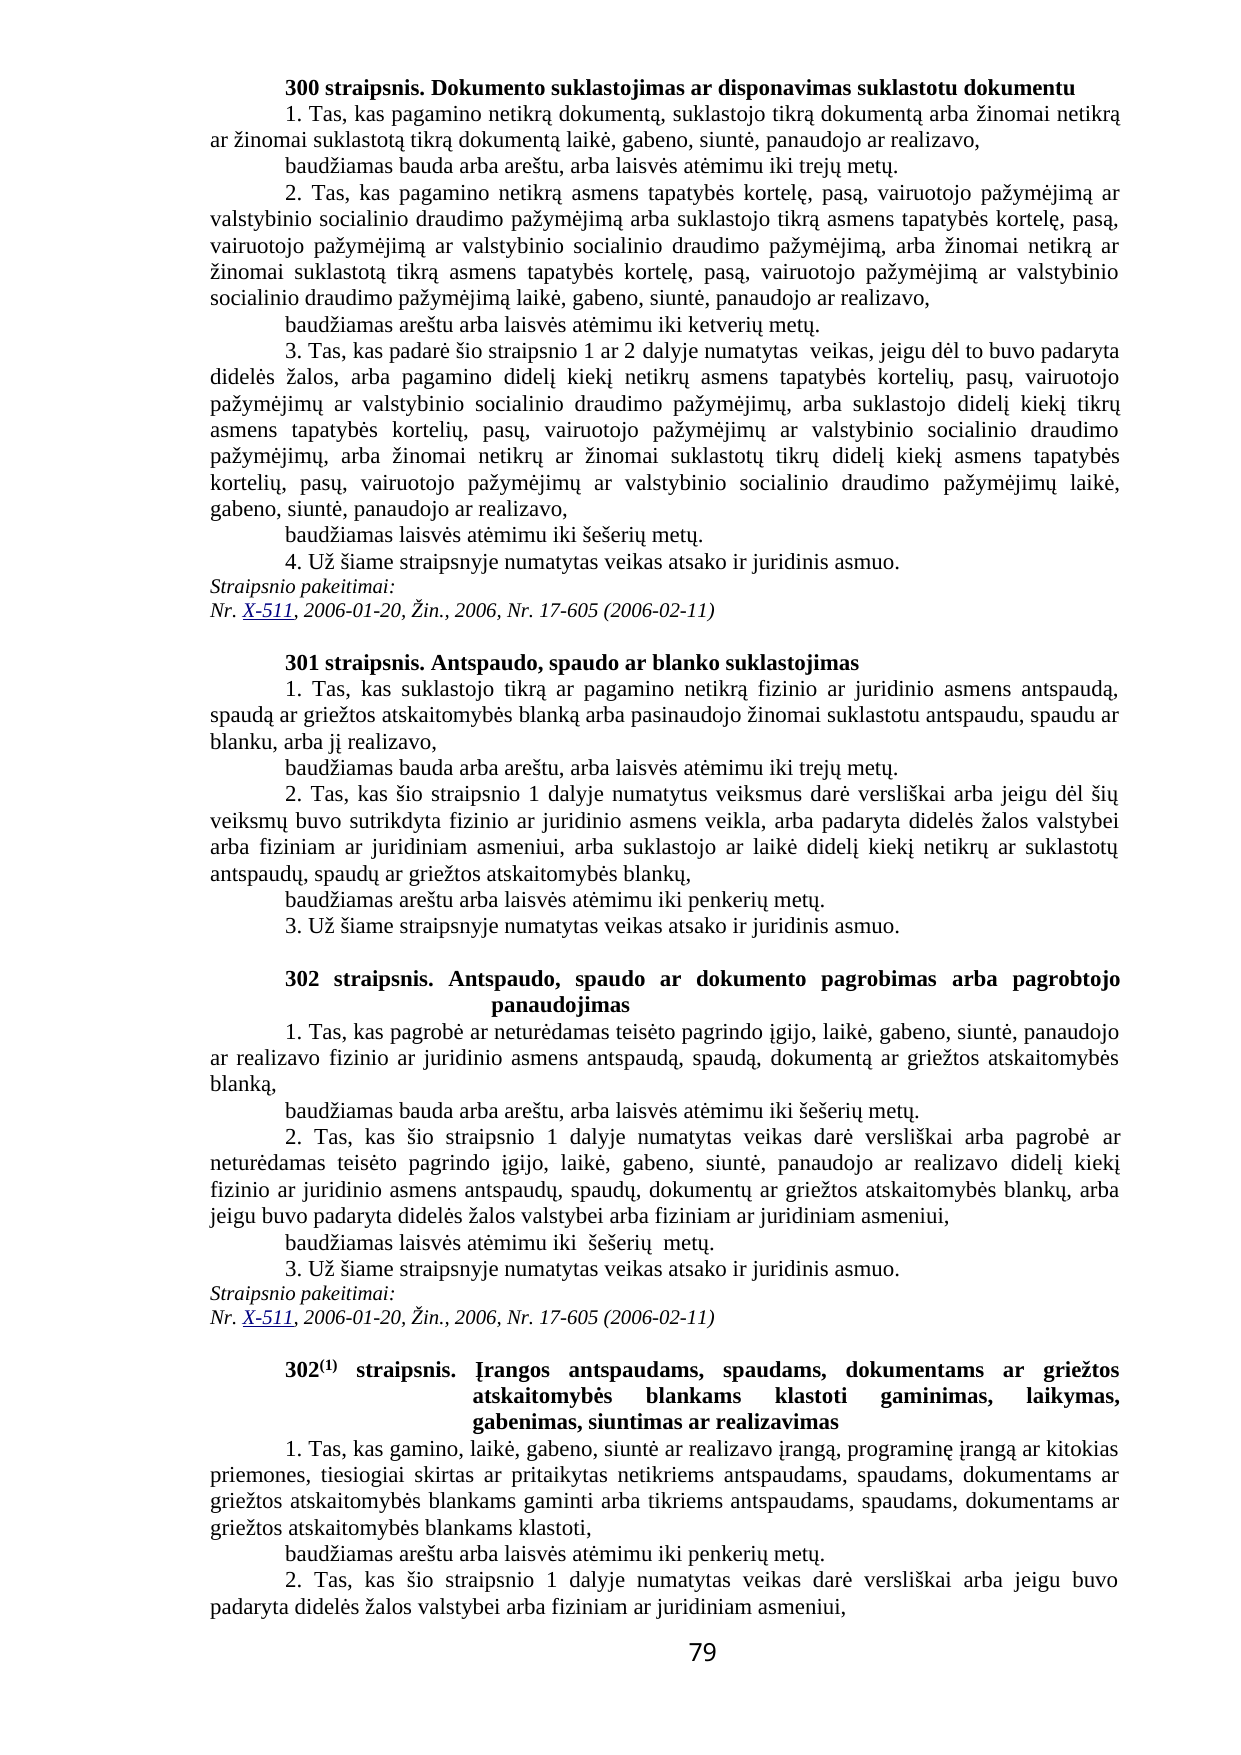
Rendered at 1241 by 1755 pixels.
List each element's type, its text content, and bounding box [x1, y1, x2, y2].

text baudžiamas areštu arba laisvės atėmimu iki ketverių metų. [210, 311, 1120, 337]
text baudžiamas areštu arba laisvės atėmimu iki penkerių metų. [210, 1540, 1120, 1567]
text 302 straipsnis. Antspaudo, spaudo ar dokumento pagrobimas arba pagrobtojo panaudojimas [285, 965, 1120, 1018]
text 300 straipsnis. Dokumento suklastojimas ar disponavimas suklastotu dokumentu [285, 73, 1120, 100]
text baudžiamas laisvės atėmimu iki šešerių metų. [210, 522, 1120, 548]
text 3. Už šiame straipsnyje numatytas veikas atsako ir juridinis asmuo. [210, 1255, 1120, 1281]
text 2. Tas, kas šio straipsnio 1 dalyje numatytas veikas darė versliškai arba jeigu buvo padaryta didelės žalos valstybei arba fiziniam ar juridiniam asmeniui, [210, 1567, 1120, 1619]
text 2. Tas, kas šio straipsnio 1 dalyje numatytus veiksmus darė versliškai arba jeigu dėl šių veiksmų buvo sutrikdyta fizinio ar juridinio asmens veikla, arba padaryta didelės žalos valstybei arba fiziniam ar juridiniam asmeniui, arba suklastojo ar laikė didelį kiekį netikrų ar suklastotų antspaudų, spaudų ar griežtos atskaitomybės blankų, [210, 781, 1120, 886]
text Nr. X-511, 2006-01-20, Žin., 2006, Nr. 17-605 (2006-02-11) [210, 598, 1120, 622]
text Straipsnio pakeitimai: [210, 574, 1120, 598]
text 1. Tas, kas gamino, laikė, gabeno, siuntė ar realizavo įrangą, programinę įrangą ar kitokias priemones, tiesiogiai skirtas ar pritaikytas netikriems antspaudams, spaudams, dokumentams ar griežtos atskaitomybės blankams gaminti arba tikriems antspaudams, spaudams, dokumentams ar griežtos atskaitomybės blankams klastoti, [210, 1435, 1120, 1540]
text baudžiamas bauda arba areštu, arba laisvės atėmimu iki trejų metų. [210, 153, 1120, 179]
text 4. Už šiame straipsnyje numatytas veikas atsako ir juridinis asmuo. [210, 548, 1120, 574]
text Nr. X-511, 2006-01-20, Žin., 2006, Nr. 17-605 (2006-02-11) [210, 1305, 1120, 1329]
text 302(1) straipsnis. Įrangos antspaudams, spaudams, dokumentams ar griežtos atskaitomybės blankams klastoti gaminimas, laikymas, gabenimas, siuntimas ar realizavimas [285, 1356, 1120, 1435]
text baudžiamas laisvės atėmimu iki šešerių metų. [210, 1228, 1120, 1255]
text 3. Už šiame straipsnyje numatytas veikas atsako ir juridinis asmuo. [210, 912, 1120, 939]
text Straipsnio pakeitimai: [210, 1281, 1120, 1305]
text 3. Tas, kas padarė šio straipsnio 1 ar 2 dalyje numatytas veikas, jeigu dėl to buvo padaryta didelės žalos, arba pagamino didelį kiekį netikrų asmens tapatybės kortelių, pasų, vairuotojo pažymėjimų ar valstybinio socialinio draudimo pažymėjimų, arba suklastojo didelį kiekį tikrų asmens tapatybės kortelių, pasų, vairuotojo pažymėjimų ar valstybinio socialinio draudimo pažymėjimų, arba žinomai netikrų ar žinomai suklastotų tikrų didelį kiekį asmens tapatybės kortelių, pasų, vairuotojo pažymėjimų ar valstybinio socialinio draudimo pažymėjimų laikė, gabeno, siuntė, panaudojo ar realizavo, [210, 337, 1120, 522]
text 2. Tas, kas pagamino netikrą asmens tapatybės kortelę, pasą, vairuotojo pažymėjimą ar valstybinio socialinio draudimo pažymėjimą arba suklastojo tikrą asmens tapatybės kortelę, pasą, vairuotojo pažymėjimą ar valstybinio socialinio draudimo pažymėjimą, arba žinomai netikrą ar žinomai suklastotą tikrą asmens tapatybės kortelę, pasą, vairuotojo pažymėjimą ar valstybinio socialinio draudimo pažymėjimą laikė, gabeno, siuntė, panaudojo ar realizavo, [210, 179, 1120, 311]
text 301 straipsnis. Antspaudo, spaudo ar blanko suklastojimas [210, 649, 1120, 675]
text 2. Tas, kas šio straipsnio 1 dalyje numatytas veikas darė versliškai arba pagrobė ar neturėdamas teisėto pagrindo įgijo, laikė, gabeno, siuntė, panaudojo ar realizavo didelį kiekį fizinio ar juridinio asmens antspaudų, spaudų, dokumentų ar griežtos atskaitomybės blankų, arba jeigu buvo padaryta didelės žalos valstybei arba fiziniam ar juridiniam asmeniui, [210, 1123, 1120, 1228]
text 1. Tas, kas pagrobė ar neturėdamas teisėto pagrindo įgijo, laikė, gabeno, siuntė, panaudojo ar realizavo fizinio ar juridinio asmens antspaudą, spaudą, dokumentą ar griežtos atskaitomybės blanką, [210, 1018, 1120, 1097]
text baudžiamas bauda arba areštu, arba laisvės atėmimu iki trejų metų. [210, 754, 1120, 781]
text 1. Tas, kas suklastojo tikrą ar pagamino netikrą fizinio ar juridinio asmens antspaudą, spaudą ar griežtos atskaitomybės blanką arba pasinaudojo žinomai suklastotu antspaudu, spaudu ar blanku, arba jį realizavo, [210, 675, 1120, 754]
text baudžiamas areštu arba laisvės atėmimu iki penkerių metų. [210, 886, 1120, 912]
text 1. Tas, kas pagamino netikrą dokumentą, suklastojo tikrą dokumentą arba žinomai netikrą ar žinomai suklastotą tikrą dokumentą laikė, gabeno, siuntė, panaudojo ar realizavo, [210, 100, 1120, 153]
text baudžiamas bauda arba areštu, arba laisvės atėmimu iki šešerių metų. [210, 1097, 1120, 1123]
